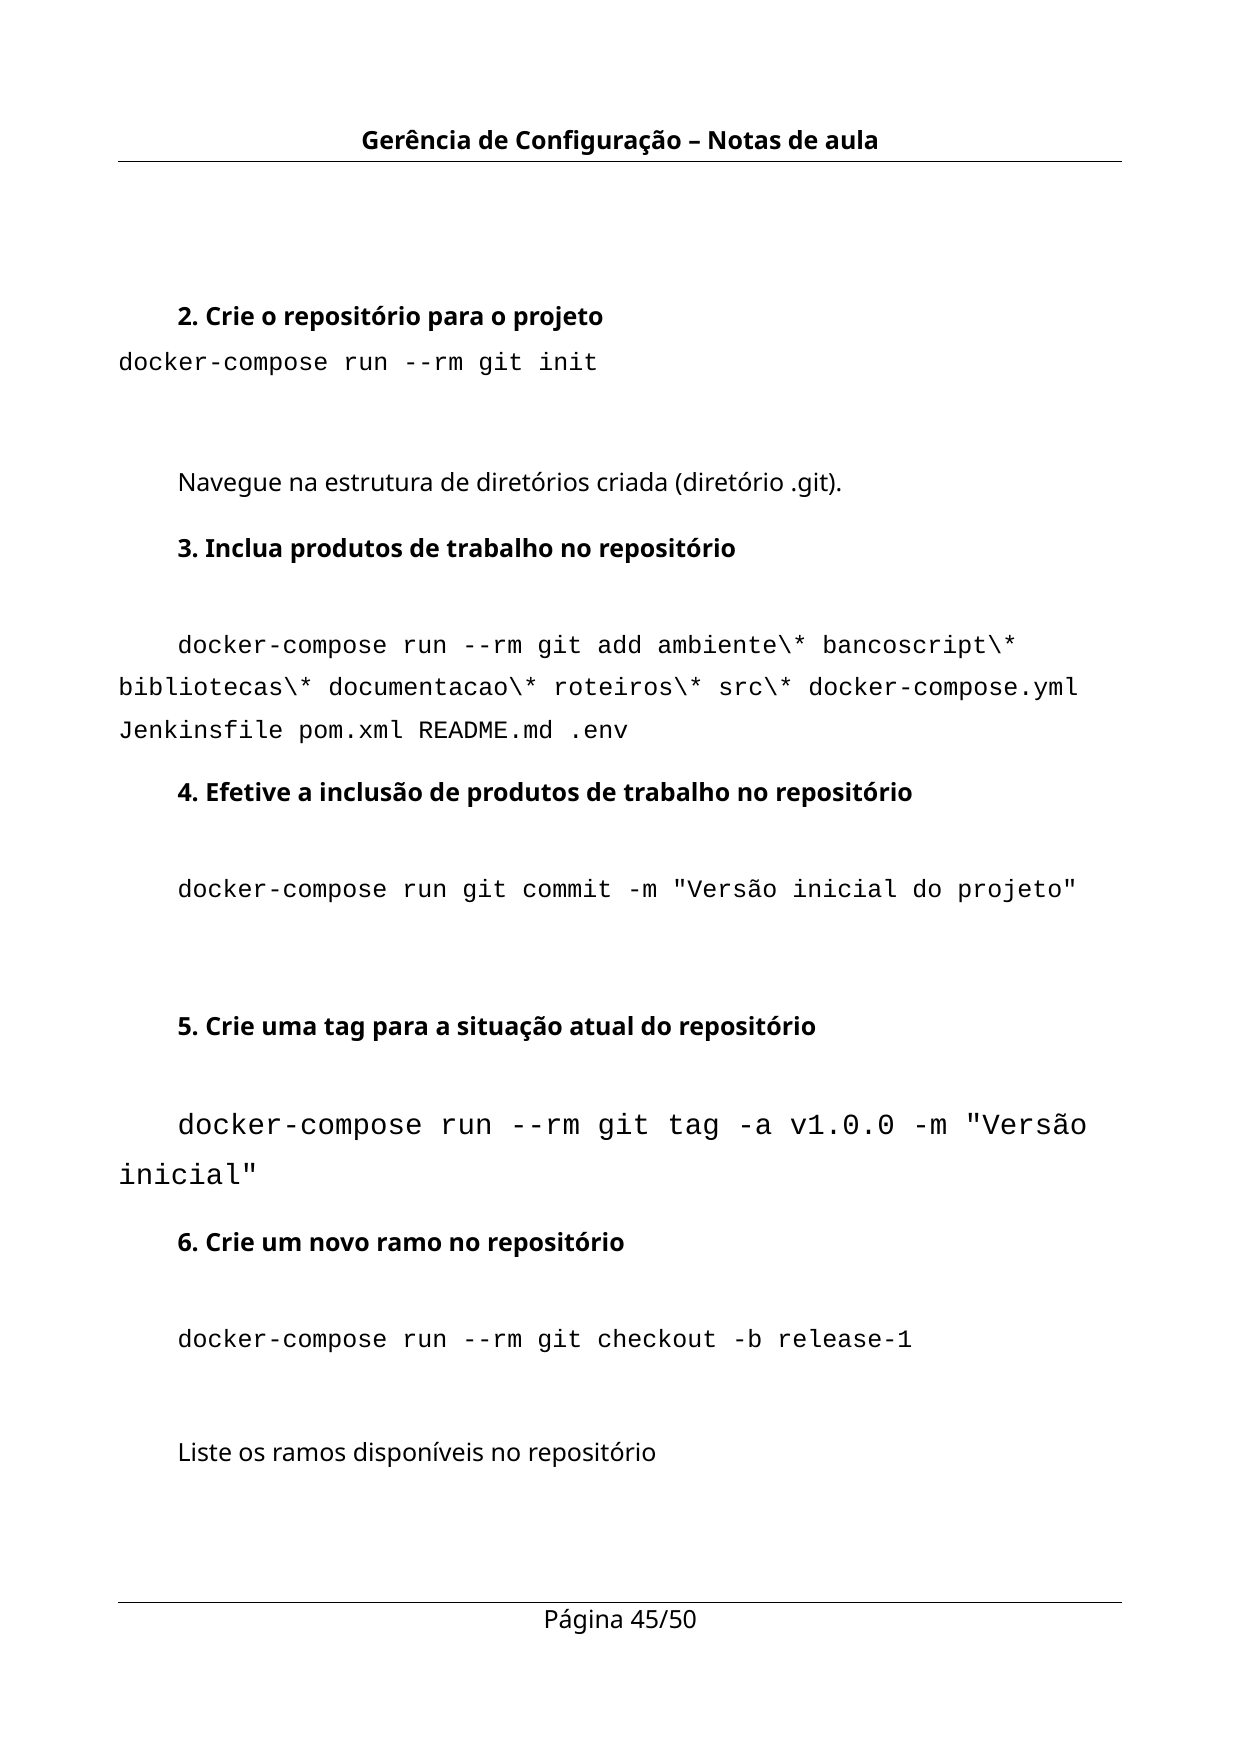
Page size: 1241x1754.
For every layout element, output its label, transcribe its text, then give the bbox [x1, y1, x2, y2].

text docker-compose run --rm git tag -a v1.0.0 -m "Versão inicial" [118, 1110, 1122, 1193]
text Navegue na estrutura de diretórios criada (diretório .git). [118, 464, 1122, 498]
text docker-compose run git commit -m "Versão inicial do projeto" [118, 877, 1122, 905]
text 6. Crie um novo ramo no repositório [118, 1224, 1122, 1258]
text 4. Efetive a inclusão de produtos de trabalho no repositório [118, 775, 1122, 809]
text docker-compose run --rm git checkout -b release-1 [118, 1326, 1122, 1354]
text 5. Crie uma tag para a situação atual do repositório [118, 1008, 1122, 1042]
text Liste os ramos disponíveis no repositório [118, 1434, 1122, 1469]
text docker-compose run --rm git init [118, 350, 1122, 378]
text 2. Crie o repositório para o projeto [118, 299, 1122, 333]
text 3. Inclua produtos de trabalho no repositório [118, 530, 1122, 564]
text docker-compose run --rm git add ambiente\* bancoscript\* bibliotecas\* documentacao\* roteiros\* src\* docker-compose.yml Jenkinsfile pom.xml README.md .env [118, 632, 1122, 746]
